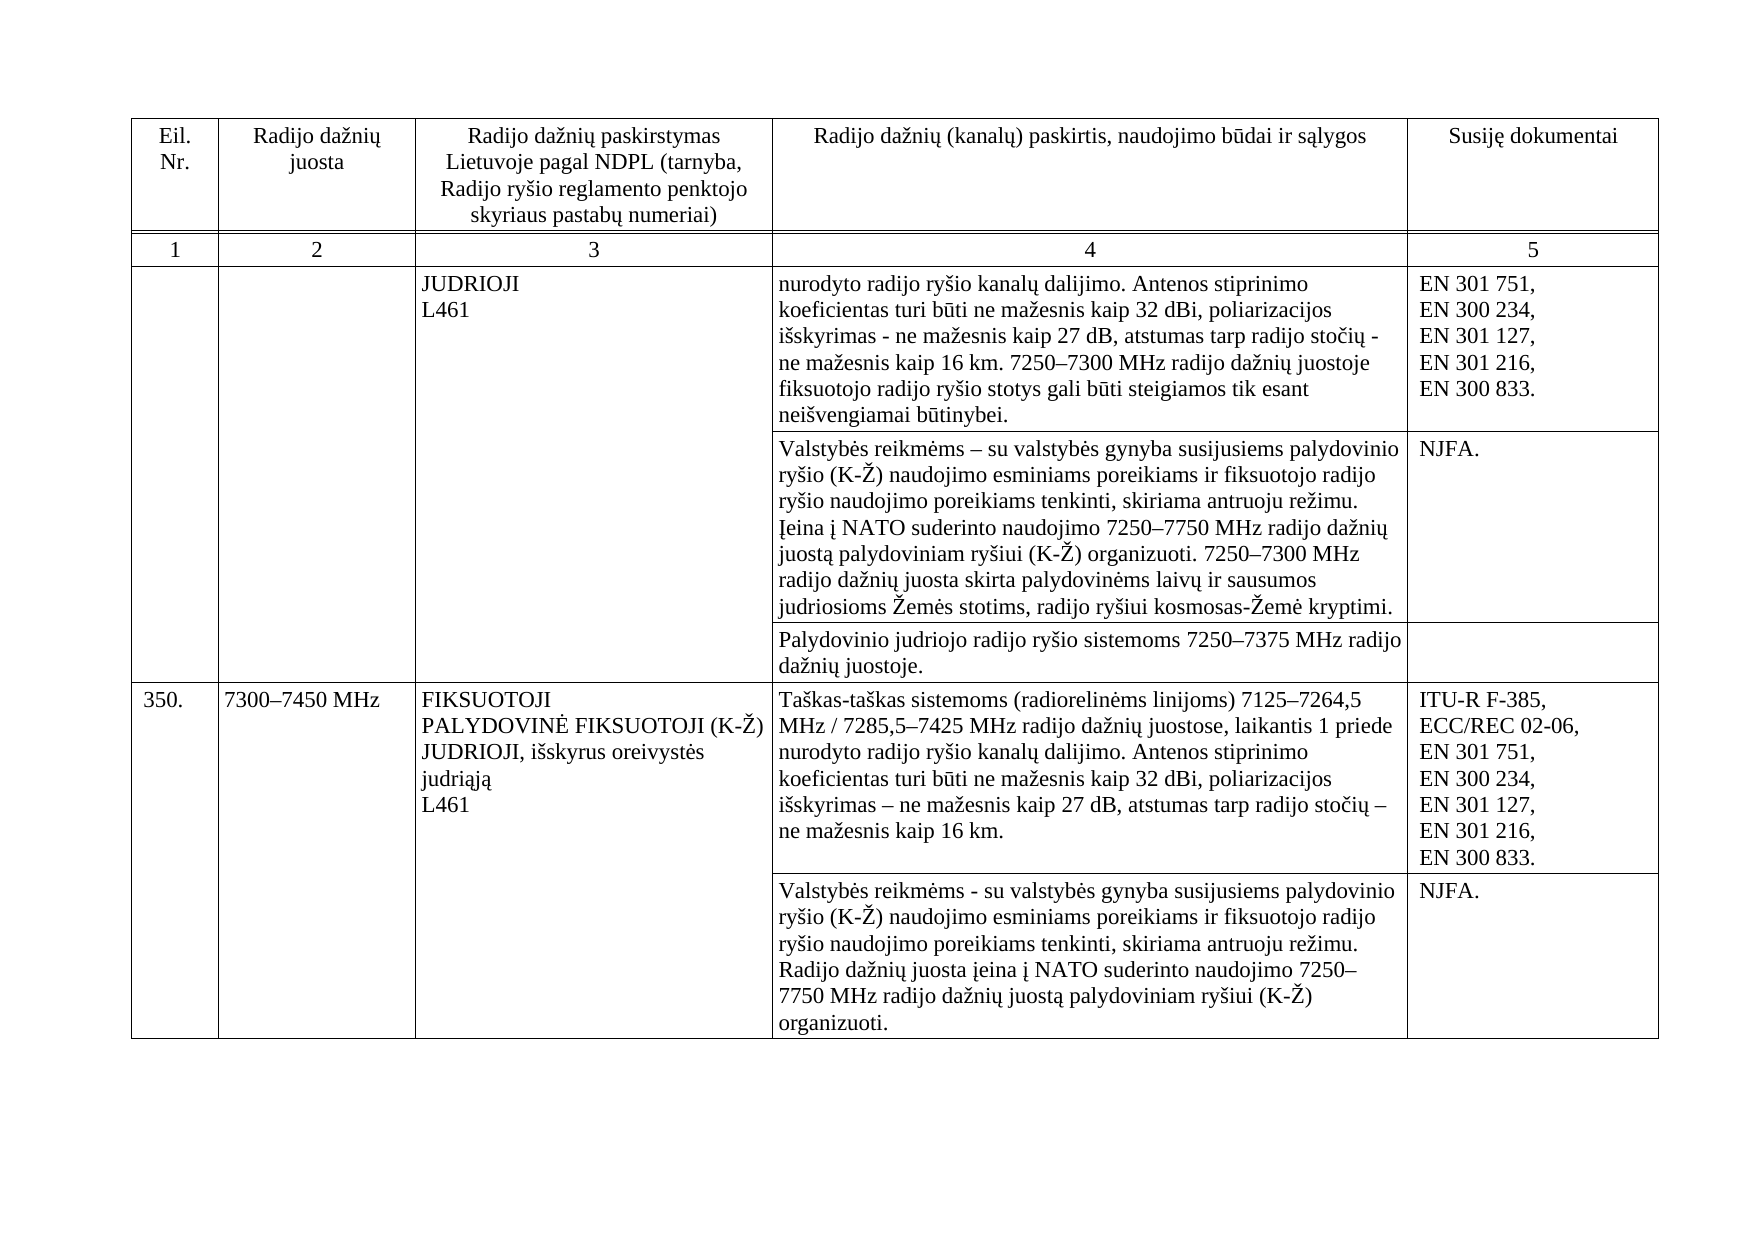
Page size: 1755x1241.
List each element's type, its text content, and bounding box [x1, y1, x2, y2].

table_cell Valstybės reikmėms – su valstybės gynyba susijusiems palydovinio ryšio (K-Ž) naudojimo esminiams poreikiams ir fiksuotojo radijo ryšio naudojimo poreikiams tenkinti, skiriama antruoju režimu. Įeina į NATO suderinto naudojimo 7250–7750 MHz radijo dažnių juostą palydoviniam ryšiui (K-Ž) organizuoti. 7250–7300 MHz radijo dažnių juosta skirta palydovinėms laivų ir sausumos judriosioms Žemės stotims, radijo ryšiui kosmosas-Žemė kryptimi. [773, 432, 1407, 622]
table_header Eil. Nr. [132, 119, 218, 230]
table_cell [219, 267, 415, 682]
table_cell 1 [132, 234, 218, 266]
table_cell 5 [1408, 234, 1658, 266]
table_cell JUDRIOJI L461 [416, 267, 772, 682]
table_cell Valstybės reikmėms - su valstybės gynyba susijusiems palydovinio ryšio (K-Ž) naudojimo esminiams poreikiams ir fiksuotojo radijo ryšio naudojimo poreikiams tenkinti, skiriama antruoju režimu. Radijo dažnių juosta įeina į NATO suderinto naudojimo 7250–7750 MHz radijo dažnių juostą palydoviniam ryšiui (K-Ž) organizuoti. [773, 874, 1407, 1038]
table_header Radijo dažnių juosta [219, 119, 415, 230]
table_cell ITU-R F-385, ECC/REC 02-06, EN 301 751, EN 300 234, EN 301 127, EN 301 216, EN 300 833. [1408, 683, 1658, 873]
table_header Susiję dokumentai [1408, 119, 1658, 230]
table_cell NJFA. [1408, 874, 1658, 1038]
table_cell EN 301 751, EN 300 234, EN 301 127, EN 301 216, EN 300 833. [1408, 267, 1658, 431]
table_cell 350. [132, 683, 218, 1038]
table_cell nurodyto radijo ryšio kanalų dalijimo. Antenos stiprinimo koeficientas turi būti ne mažesnis kaip 32 dBi, poliarizacijos išskyrimas - ne mažesnis kaip 27 dB, atstumas tarp radijo stočių - ne mažesnis kaip 16 km. 7250–7300 MHz radijo dažnių juostoje fiksuotojo radijo ryšio stotys gali būti steigiamos tik esant neišvengiamai būtinybei. [773, 267, 1407, 431]
table_cell 3 [416, 234, 772, 266]
table_cell 2 [219, 234, 415, 266]
table_header Radijo dažnių (kanalų) paskirtis, naudojimo būdai ir sąlygos [773, 119, 1407, 230]
table_cell [1408, 623, 1658, 682]
table_cell Taškas-taškas sistemoms (radiorelinėms linijoms) 7125–7264,5 MHz / 7285,5–7425 MHz radijo dažnių juostose, laikantis 1 priede nurodyto radijo ryšio kanalų dalijimo. Antenos stiprinimo koeficientas turi būti ne mažesnis kaip 32 dBi, poliarizacijos išskyrimas – ne mažesnis kaip 27 dB, atstumas tarp radijo stočių – ne mažesnis kaip 16 km. [773, 683, 1407, 873]
table_cell Palydovinio judriojo radijo ryšio sistemoms 7250–7375 MHz radijo dažnių juostoje. [773, 623, 1407, 682]
table_header Radijo dažnių paskirstymas Lietuvoje pagal NDPL (tarnyba, Radijo ryšio reglamento penktojo skyriaus pastabų numeriai) [416, 119, 772, 230]
table_cell 7300–7450 MHz [219, 683, 415, 1038]
table_cell 4 [773, 234, 1407, 266]
table_cell FIKSUOTOJI PALYDOVINĖ FIKSUOTOJI (K-Ž) JUDRIOJI, išskyrus oreivystės judriąją L461 [416, 683, 772, 1038]
table_cell NJFA. [1408, 432, 1658, 622]
table_cell [132, 267, 218, 682]
